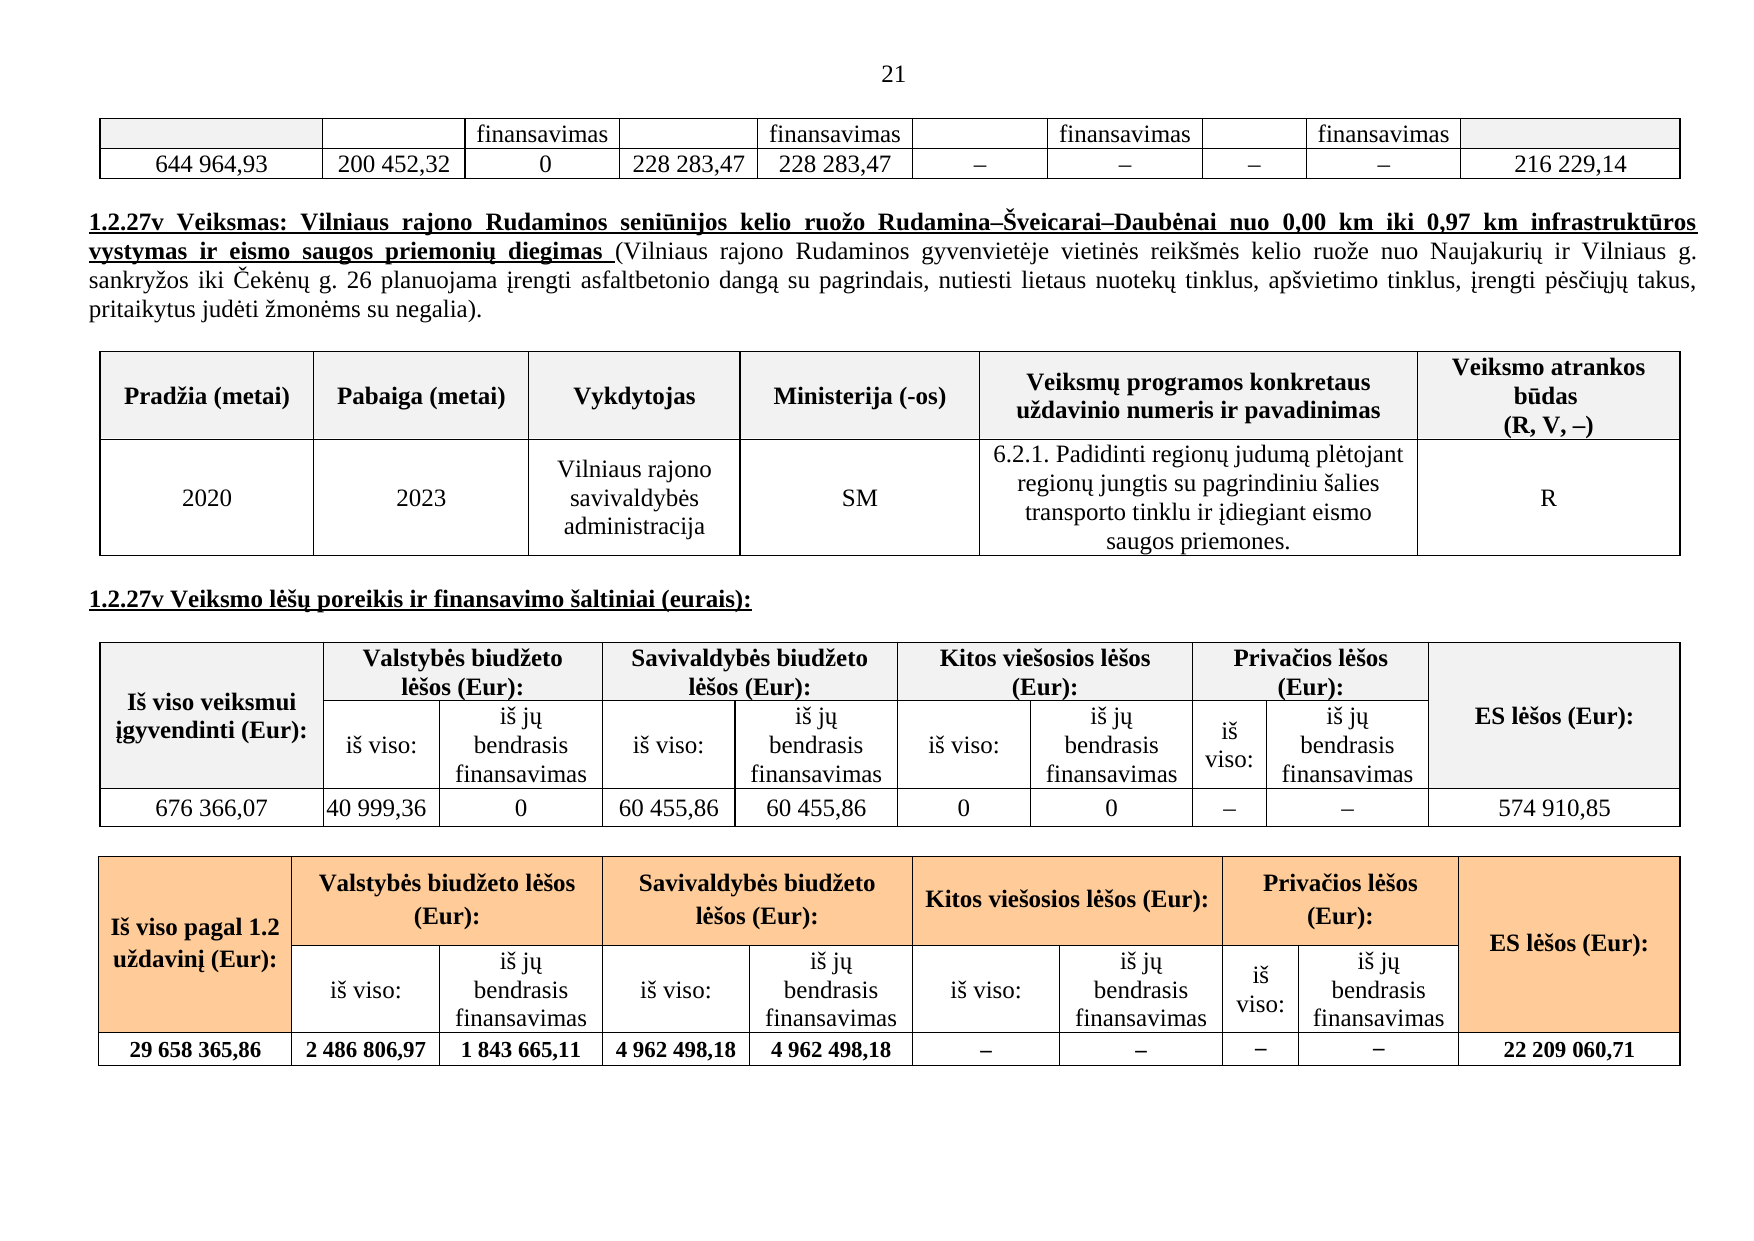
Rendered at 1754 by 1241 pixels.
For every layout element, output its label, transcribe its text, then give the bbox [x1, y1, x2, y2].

table_cell iš jų bendrasis finansavimas [440, 701, 602, 788]
table_cell 644 964,93 [101, 149, 322, 178]
table_cell – [1060, 1033, 1222, 1065]
table_cell 2023 [314, 440, 528, 554]
table_cell iš jų bendrasis finansavimas [750, 946, 912, 1032]
table_header Veiksmų programos konkretaus uždavinio numeris ir pavadinimas [980, 352, 1417, 438]
table_cell 676 366,07 [101, 789, 323, 826]
table_cell 574 910,85 [1429, 789, 1679, 826]
table_cell 200 452,32 [323, 149, 464, 178]
table_header [101, 119, 322, 148]
table_cell iš viso: [324, 701, 439, 788]
table_cell 60 455,86 [736, 789, 897, 826]
table_cell 228 283,47 [758, 149, 912, 178]
table_cell iš jų bendrasis finansavimas [1299, 946, 1458, 1032]
table_header Kitos viešosios lėšos (Eur): [913, 857, 1222, 945]
table_cell 1 843 665,11 [440, 1033, 602, 1065]
table_cell [1203, 119, 1306, 148]
table_cell 4 962 498,18 [750, 1033, 912, 1065]
table_header Ministerija (-os) [741, 352, 979, 438]
table_cell iš viso: [1223, 946, 1298, 1032]
table_cell finansavimas [466, 119, 619, 148]
table_cell 29 658 365,86 [99, 1033, 291, 1065]
table_header Pradžia (metai) [101, 352, 313, 438]
text vystymas ir eismo saugos priemonių diegimas (Vilniaus rajono Rudaminos gyvenvietėje vietinės reikšmės kelio ruože nuo Naujakurių ir Vilniaus g. sankryžos iki Čekėnų g. 26 planuojama įrengti asfaltbetonio dangą su pagrindais, nutiesti lietaus nuotekų tinklus, apšvietimo tinklus, įrengti pėsčiųjų takus, pritaikytus judėti žmonėms su negalia). [89, 234, 1698, 322]
table_header Privačios lėšos (Eur): [1223, 857, 1458, 945]
table_cell finansavimas [758, 119, 912, 148]
table_cell SM [741, 440, 979, 554]
table_cell 60 455,86 [603, 789, 734, 826]
table_header Pabaiga (metai) [314, 352, 528, 438]
table_cell – [1307, 149, 1460, 178]
table_cell – [1267, 789, 1428, 826]
table_cell 0 [466, 149, 619, 178]
table_cell – [1223, 1033, 1298, 1065]
table_cell 6.2.1. Padidinti regionų judumą plėtojant regionų jungtis su pagrindiniu šalies transporto tinklu ir įdiegiant eismo saugos priemones. [980, 440, 1417, 554]
table_cell iš jų bendrasis finansavimas [1060, 946, 1222, 1032]
table_cell – [1193, 789, 1266, 826]
table_cell iš jų bendrasis finansavimas [1031, 701, 1192, 788]
text 1.2.27v Veiksmas: Vilniaus rajono Rudaminos seniūnijos kelio ruožo Rudamina–Šveicarai–Daubėnai nuo 0,00 km iki 0,97 km infrastruktūros [89, 207, 1698, 232]
table_header [1461, 119, 1679, 148]
table_cell 228 283,47 [620, 149, 757, 178]
table_cell [913, 119, 1047, 148]
table_header Valstybės biudžeto lėšos (Eur): [292, 857, 602, 945]
table_cell R [1418, 440, 1679, 554]
table_cell – [1203, 149, 1306, 178]
table_cell 2 486 806,97 [292, 1033, 439, 1065]
table_cell – [1299, 1033, 1458, 1065]
table_header Valstybės biudžeto lėšos (Eur): [324, 643, 602, 700]
table_cell iš viso: [898, 701, 1030, 788]
table_cell [620, 119, 757, 148]
table_cell finansavimas [1048, 119, 1202, 148]
text 1.2.27v Veiksmo lėšų poreikis ir finansavimo šaltiniai (eurais): [89, 584, 1698, 613]
table_cell finansavimas [1307, 119, 1460, 148]
table_cell iš viso: [603, 701, 734, 788]
table_header ES lėšos (Eur): [1459, 857, 1679, 1032]
table_cell – [913, 1033, 1059, 1065]
table_cell 22 209 060,71 [1459, 1033, 1679, 1065]
table_header Vykdytojas [529, 352, 739, 438]
table_header Iš viso veiksmui įgyvendinti (Eur): [101, 643, 323, 788]
table_cell iš jų bendrasis finansavimas [440, 946, 602, 1032]
table_cell iš viso: [1193, 701, 1266, 788]
table_cell 216 229,14 [1461, 149, 1679, 178]
table_cell 0 [440, 789, 602, 826]
table_cell – [1048, 149, 1202, 178]
table_header Kitos viešosios lėšos (Eur): [898, 643, 1192, 700]
table_header Savivaldybės biudžeto lėšos (Eur): [603, 643, 897, 700]
table_cell 4 962 498,18 [603, 1033, 749, 1065]
table_cell 40 999,36 [324, 789, 439, 826]
table_header Veiksmo atrankos būdas (R, V, –) [1418, 352, 1679, 438]
table_cell – [913, 149, 1047, 178]
table_header Privačios lėšos (Eur): [1193, 643, 1428, 700]
table_cell 0 [898, 789, 1030, 826]
table_header Savivaldybės biudžeto lėšos (Eur): [603, 857, 912, 945]
table_cell [323, 119, 464, 148]
table_cell 2020 [101, 440, 313, 554]
table_cell iš viso: [913, 946, 1059, 1032]
table_cell iš jų bendrasis finansavimas [1267, 701, 1428, 788]
table_cell Vilniaus rajono savivaldybės administracija [529, 440, 739, 554]
table_cell 0 [1031, 789, 1192, 826]
table_cell iš viso: [292, 946, 439, 1032]
table_header ES lėšos (Eur): [1429, 643, 1679, 788]
table_header Iš viso pagal 1.2 uždavinį (Eur): [99, 857, 291, 1032]
table_cell iš viso: [603, 946, 749, 1032]
table_cell iš jų bendrasis finansavimas [736, 701, 897, 788]
